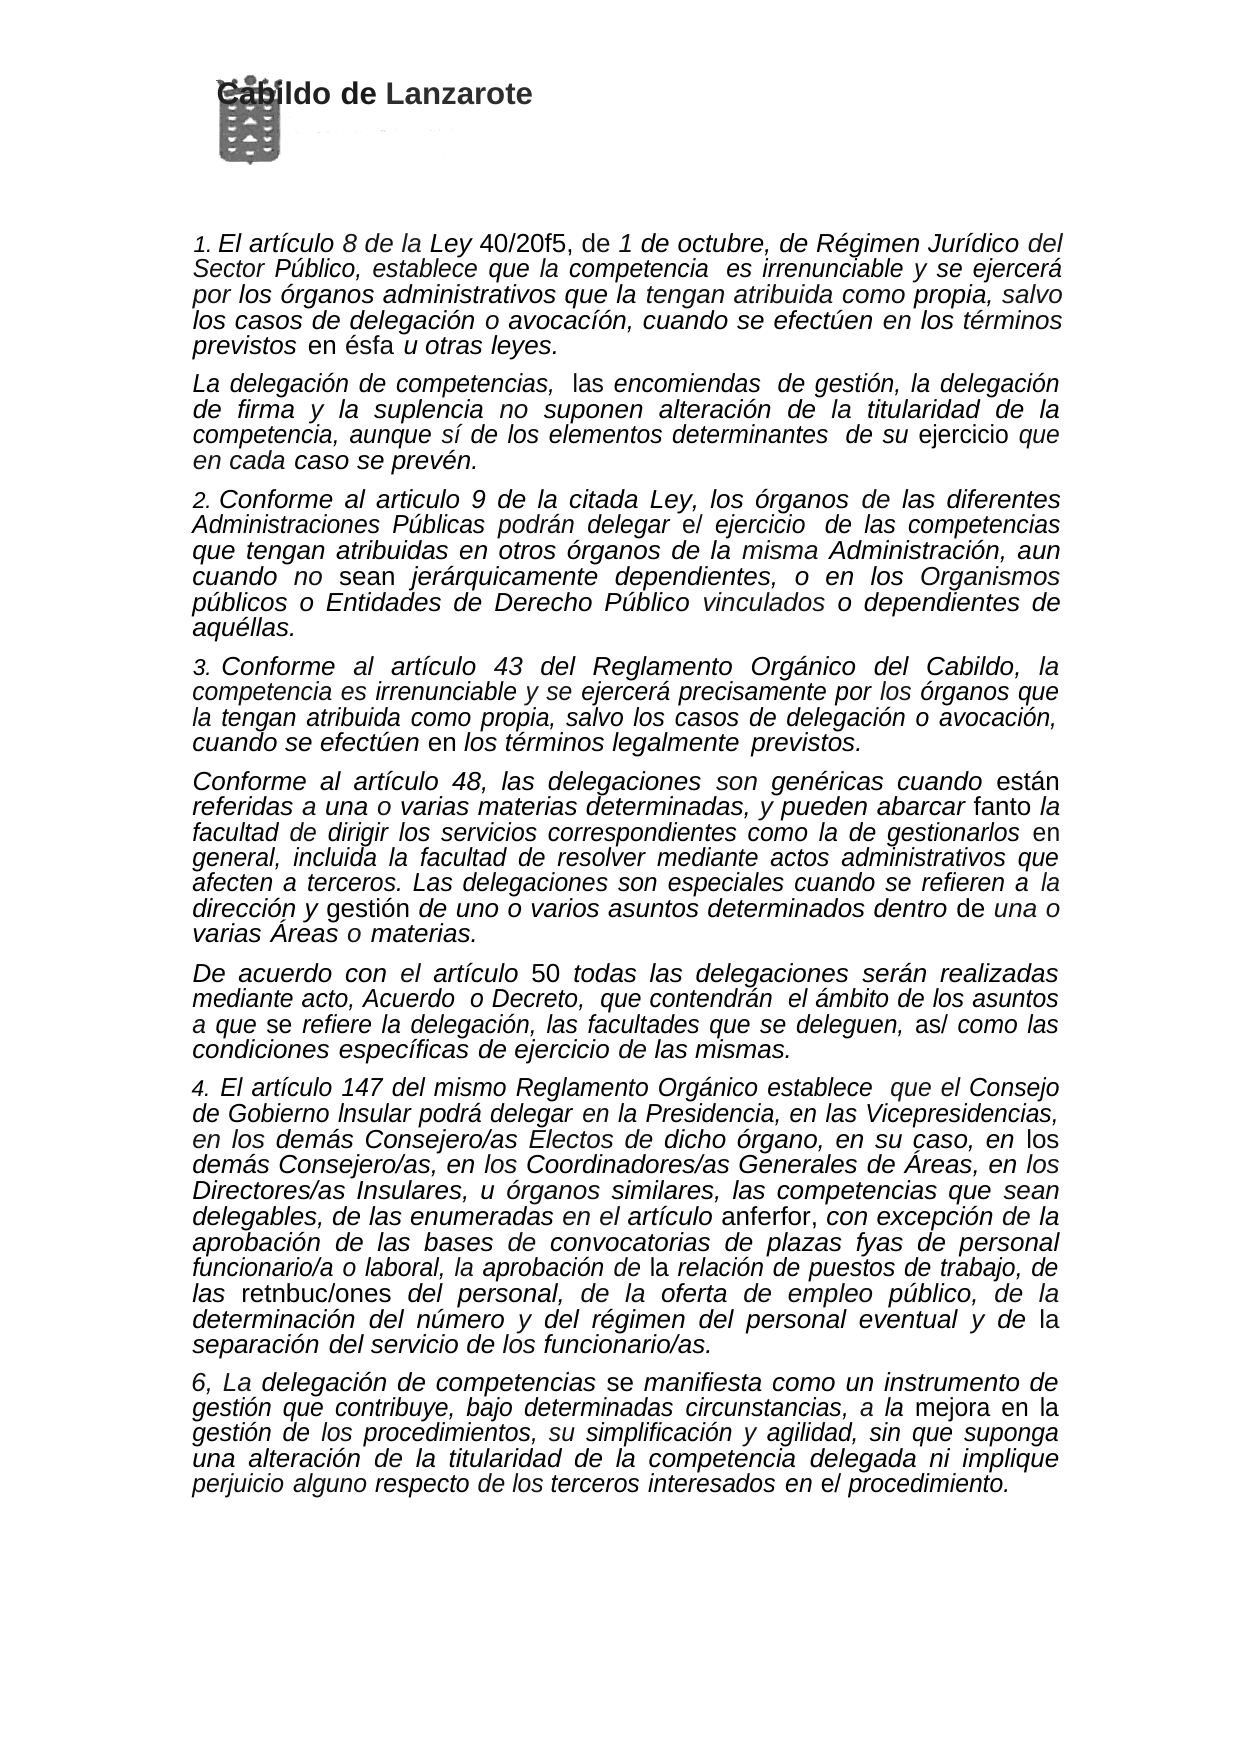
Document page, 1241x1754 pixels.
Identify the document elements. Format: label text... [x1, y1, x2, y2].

picture [216, 74, 453, 165]
list Conforme al articulo 9 de la citada Ley, los órganos de las diferentes Administraciones Públicas podrán delegar e/ ejercicio de las competencias que tengan atribuidas en otros órganos de la misma Administración, aun cuando no sean jerárquicamente dependientes, o en los Organismos públicos o Entidades de Derecho Público vinculados o dependientes de aquéllas. [192, 488, 1061, 642]
list El artículo 147 del mismo Reglamento Orgánico establece que el Consejo de Gobierno lnsular podrá delegar en la Presidencia, en las Vicepresidencias, en los demás Consejero/as Electos de dicho órgano, en su caso, en los demás Consejero/as, en los Coordinadores/as Generales de Áreas, en los Directores/as Insulares, u órganos similares, las competencias que sean delegables, de las enumeradas en el artículo anferfor, con excepción de la aprobación de las bases de convocatorias de plazas fyas de personal funcionario/a o laboral, la aprobación de la relación de puestos de trabajo, de las retnbuc/ones del personal, de la oferta de empleo público, de la determinación del número y del régimen del personal eventual y de la separación del servicio de los funcionario/as. [191, 1076, 1060, 1359]
list El artículo 8 de la Ley 40/20f5, de 1 de octubre, de Régimen Jurídico del Sector Público, establece que la competencia es irrenunciable y se ejercerá por los órganos administrativos que la tengan atribuida como propia, salvo los casos de delegación o avocacíón, cuando se efectúen en los términos previstos en ésfa u otras leyes. [193, 232, 1063, 360]
picture [447, 94, 453, 101]
list Conforme al artículo 43 del Reglamento Orgánico del Cabildo, la competencia es irrenunciable y se ejercerá precisamente por los órganos que la tengan atribuida como propia, salvo los casos de delegación o avocación, cuando se efectúen en los términos legalmente previstos. [192, 654, 1059, 757]
text 6, La delegación de competencias se manifiesta como un instrumento de gestión que contribuye, bajo determinadas circunstancias, a la mejora en la gestión de los procedimientos, su simplificación y agilidad, sin que suponga una alteración de la titularidad de la competencia delegada ni implique perjuicio alguno respecto de los terceros interesados en e/ procedimiento. [191, 1371, 1059, 1498]
text De acuerdo con el artículo 50 todas las delegaciones serán realizadas mediante acto, Acuerdo o Decreto, que contendrán el ámbito de los asuntos a que se refiere la delegación, las facultades que se deleguen, as/ como las condiciones específicas de ejercicio de las mismas. [192, 962, 1059, 1064]
text Conforme al artículo 48, las delegaciones son genéricas cuando están referidas a una o varias materias determinadas, y pueden abarcar fanto la facultad de dirigir los servicios correspondientes como la de gestionarlos en general, incluida la facultad de resolver mediante actos administrativos que afecten a terceros. Las delegaciones son especiales cuando se refieren a la dirección y gestión de uno o varios asuntos determinados dentro de una o varias Áreas o materias. [192, 770, 1060, 948]
text La delegación de competencias, las encomiendas de gestión, la delegación de firma y la suplencia no suponen alteración de la titularidad de la competencia, aunque sí de los elementos determinantes de su ejercicio que en cada caso se prevén. [192, 372, 1060, 475]
